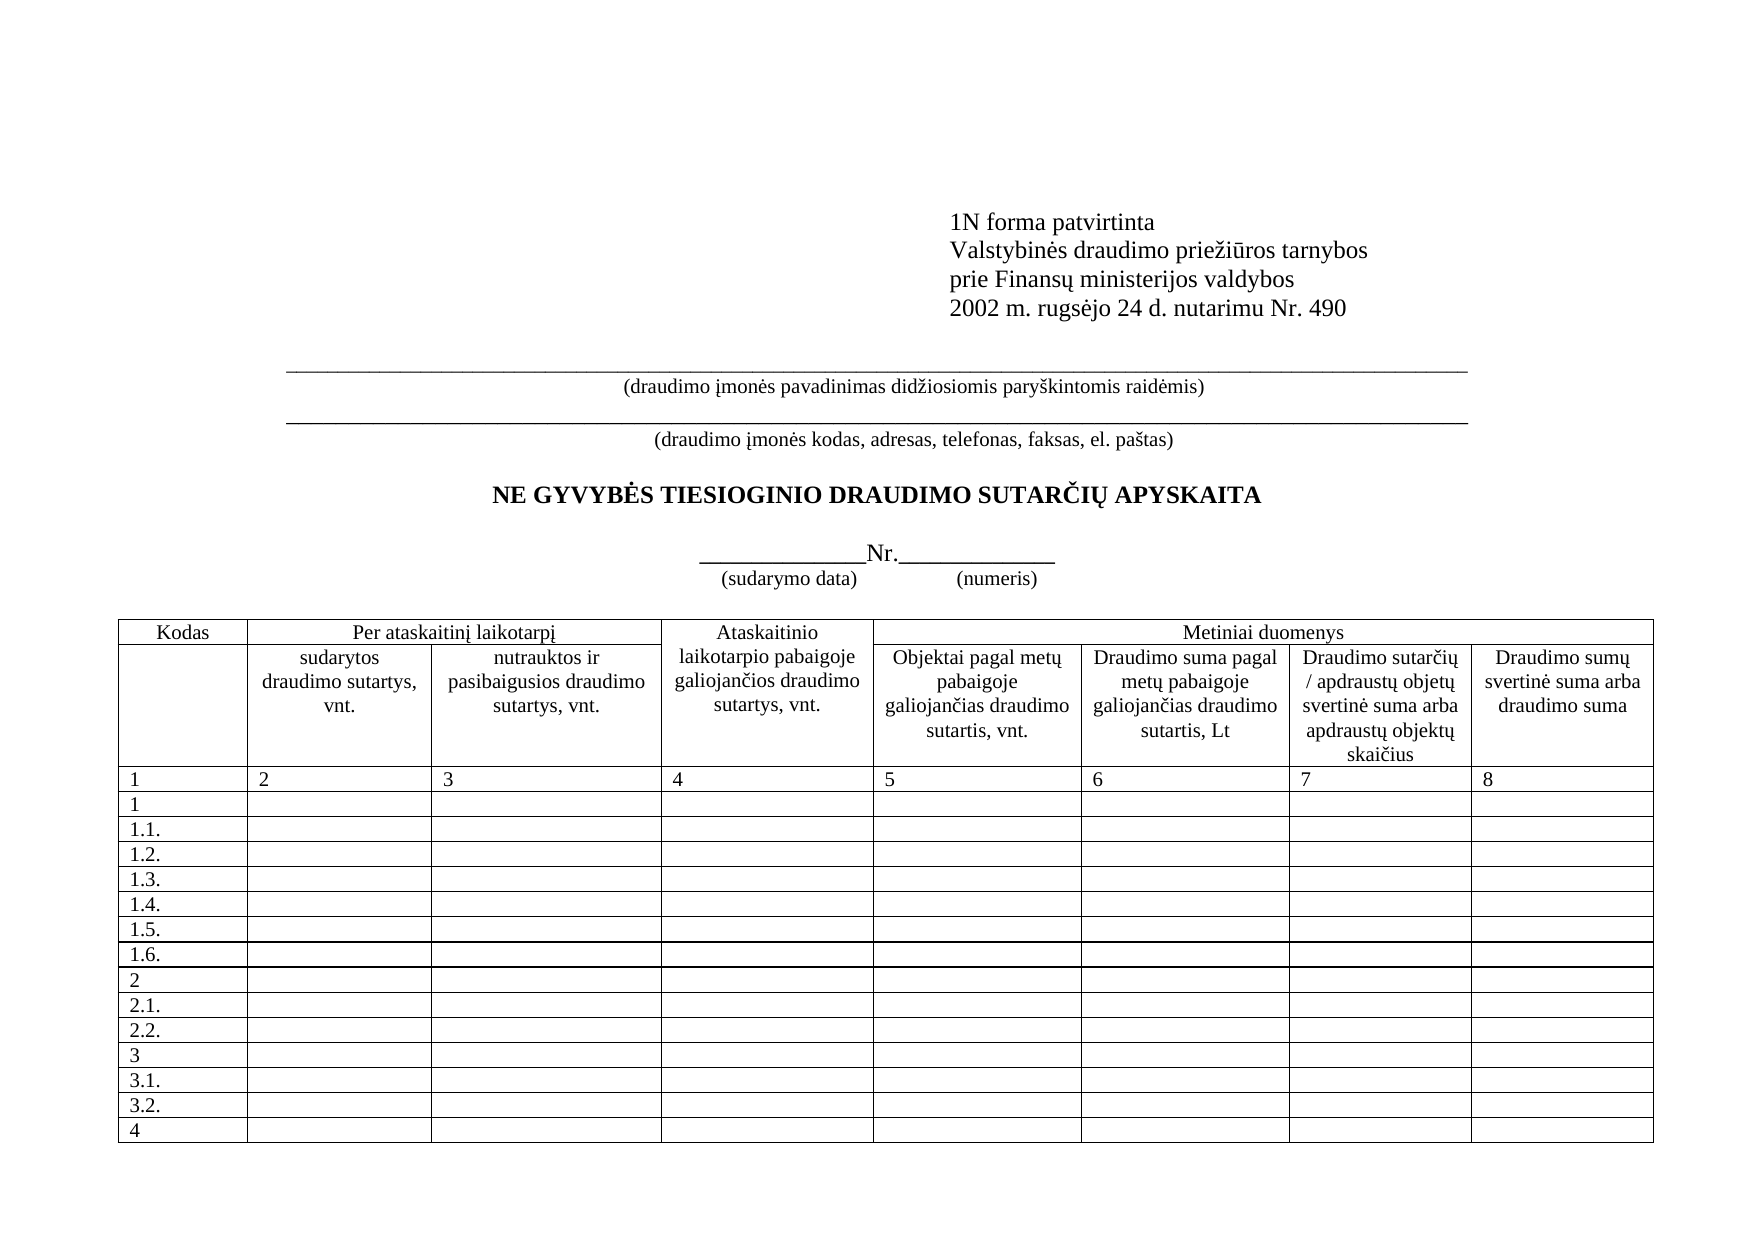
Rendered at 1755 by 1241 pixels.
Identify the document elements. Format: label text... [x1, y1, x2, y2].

table_cell [662, 892, 873, 916]
table_header Ataskaitinio laikotarpio pabaigoje galiojančios draudimo sutartys, vnt. [662, 620, 873, 766]
table_cell [432, 968, 661, 992]
table_cell [1290, 817, 1471, 841]
table_cell [662, 792, 873, 816]
table_cell [248, 842, 431, 866]
table_cell 1.5. [119, 917, 247, 941]
table_cell [874, 993, 1081, 1017]
table_cell 1 [119, 767, 247, 791]
table_cell [1290, 842, 1471, 866]
text (draudimo įmonės kodas, adresas, telefonas, faksas, el. paštas) [118, 427, 1636, 451]
table_cell [662, 917, 873, 941]
table_cell [248, 1118, 431, 1142]
table_cell sudarytos draudimo sutartys, vnt. [248, 645, 431, 766]
table_cell [1082, 1093, 1289, 1117]
table_cell [1472, 1043, 1653, 1067]
table_cell 1.2. [119, 842, 247, 866]
table_cell [1472, 968, 1653, 992]
table_cell 3 [432, 767, 661, 791]
table_header Kodas [119, 620, 247, 644]
table_cell [1082, 1018, 1289, 1042]
table_cell 3.1. [119, 1068, 247, 1092]
table_cell [1472, 792, 1653, 816]
table_cell [1082, 1068, 1289, 1092]
table_cell [662, 968, 873, 992]
table_cell 7 [1290, 767, 1471, 791]
table_cell [432, 1043, 661, 1067]
table_cell [874, 1118, 1081, 1142]
table_cell [432, 1068, 661, 1092]
table_cell [1472, 892, 1653, 916]
table_cell 3.2. [119, 1093, 247, 1117]
table_cell [874, 1018, 1081, 1042]
table_cell [1472, 1018, 1653, 1042]
table_cell 1 [119, 792, 247, 816]
table_cell Draudimo sumų svertinė suma arba draudimo suma [1472, 645, 1653, 766]
table_cell 2.2. [119, 1018, 247, 1042]
table_cell 8 [1472, 767, 1653, 791]
table_cell [1082, 792, 1289, 816]
text 1N forma patvirtinta [118, 207, 1636, 235]
table_cell [1290, 993, 1471, 1017]
table_cell [1472, 943, 1653, 966]
table_cell [1472, 867, 1653, 891]
table_cell [248, 1043, 431, 1067]
table_cell [874, 917, 1081, 941]
table_cell [1472, 1118, 1653, 1142]
table_cell [1472, 1093, 1653, 1117]
table_cell [1290, 1068, 1471, 1092]
table_cell [1082, 892, 1289, 916]
table_cell [1082, 993, 1289, 1017]
table_cell Draudimo sutarčių / apdraustų objetų svertinė suma arba apdraustų objektų skaičius [1290, 645, 1471, 766]
table_cell 1.1. [119, 817, 247, 841]
table_cell [248, 1093, 431, 1117]
table_cell 6 [1082, 767, 1289, 791]
table_cell [662, 1093, 873, 1117]
table_cell [1472, 817, 1653, 841]
table_cell [248, 792, 431, 816]
table_cell [1290, 1018, 1471, 1042]
table_cell [1082, 943, 1289, 966]
table_cell [662, 867, 873, 891]
table_cell [1290, 892, 1471, 916]
table_cell [1082, 817, 1289, 841]
table_cell [1290, 1093, 1471, 1117]
table_cell [248, 1018, 431, 1042]
table_cell [1082, 867, 1289, 891]
table_cell [248, 917, 431, 941]
table_cell [432, 943, 661, 966]
table_cell [432, 792, 661, 816]
table_cell [248, 1068, 431, 1092]
table_cell [874, 842, 1081, 866]
table_cell [662, 993, 873, 1017]
table_cell [119, 645, 247, 766]
table_cell [1290, 968, 1471, 992]
table_cell [248, 817, 431, 841]
table_cell [432, 1018, 661, 1042]
text NE GYVYBĖS TIESIOGINIO DRAUDIMO SUTARČIŲ APYSKAITA [118, 480, 1636, 509]
table_cell 1.3. [119, 867, 247, 891]
table_header Metiniai duomenys [874, 620, 1653, 644]
table_cell [432, 1118, 661, 1142]
table_cell [1290, 1043, 1471, 1067]
text (sudarymo data) (numeris) [118, 566, 1636, 590]
table_cell 4 [662, 767, 873, 791]
table_cell 1.4. [119, 892, 247, 916]
table_cell [1290, 792, 1471, 816]
table_cell [1472, 842, 1653, 866]
table_cell nutrauktos ir pasibaigusios draudimo sutartys, vnt. [432, 645, 661, 766]
table_cell [662, 1018, 873, 1042]
table_cell [1472, 1068, 1653, 1092]
table_cell [662, 1068, 873, 1092]
table_cell [662, 943, 873, 966]
table_cell Draudimo suma pagal metų pabaigoje galiojančias draudimo sutartis, Lt [1082, 645, 1289, 766]
table_cell [874, 943, 1081, 966]
table_cell [662, 1118, 873, 1142]
table_cell [662, 1043, 873, 1067]
table_cell [432, 917, 661, 941]
table_cell [432, 1093, 661, 1117]
table_cell [432, 817, 661, 841]
table_cell [248, 943, 431, 966]
text Valstybinės draudimo priežiūros tarnybos [118, 235, 1636, 264]
table_cell [1082, 842, 1289, 866]
table_cell [874, 817, 1081, 841]
table_cell [432, 993, 661, 1017]
table_cell [1290, 867, 1471, 891]
table_cell 2 [119, 968, 247, 992]
table_cell [248, 968, 431, 992]
table_cell [1290, 943, 1471, 966]
table_cell [248, 892, 431, 916]
table_cell 5 [874, 767, 1081, 791]
table_cell [874, 1043, 1081, 1067]
text ________________Nr._______________ [118, 538, 1636, 566]
table_cell [432, 867, 661, 891]
table_cell 2 [248, 767, 431, 791]
table_header Per ataskaitinį laikotarpį [248, 620, 661, 644]
table_cell [874, 892, 1081, 916]
table_cell [248, 867, 431, 891]
table_cell [248, 993, 431, 1017]
table_cell [662, 842, 873, 866]
table_cell 3 [119, 1043, 247, 1067]
table_cell [1082, 968, 1289, 992]
table_cell [1472, 993, 1653, 1017]
table_cell [874, 1093, 1081, 1117]
table_cell [662, 817, 873, 841]
table_cell [1472, 917, 1653, 941]
table_cell [874, 792, 1081, 816]
table_cell 4 [119, 1118, 247, 1142]
table_cell [874, 867, 1081, 891]
table_cell [874, 1068, 1081, 1092]
table_cell Objektai pagal metų pabaigoje galiojančias draudimo sutartis, vnt. [874, 645, 1081, 766]
table_cell 1.6. [119, 943, 247, 966]
table_cell 2.1. [119, 993, 247, 1017]
text prie Finansų ministerijos valdybos [118, 264, 1636, 293]
table_cell [1082, 1043, 1289, 1067]
table_cell [432, 892, 661, 916]
table_cell [1290, 917, 1471, 941]
text (draudimo įmonės pavadinimas didžiosiomis paryškintomis raidėmis) [118, 374, 1636, 398]
table_cell [1290, 1118, 1471, 1142]
table_cell [874, 968, 1081, 992]
table_cell [1082, 1118, 1289, 1142]
text 2002 m. rugsėjo 24 d. nutarimu Nr. 490 [118, 293, 1636, 322]
table_cell [1082, 917, 1289, 941]
table_cell [432, 842, 661, 866]
